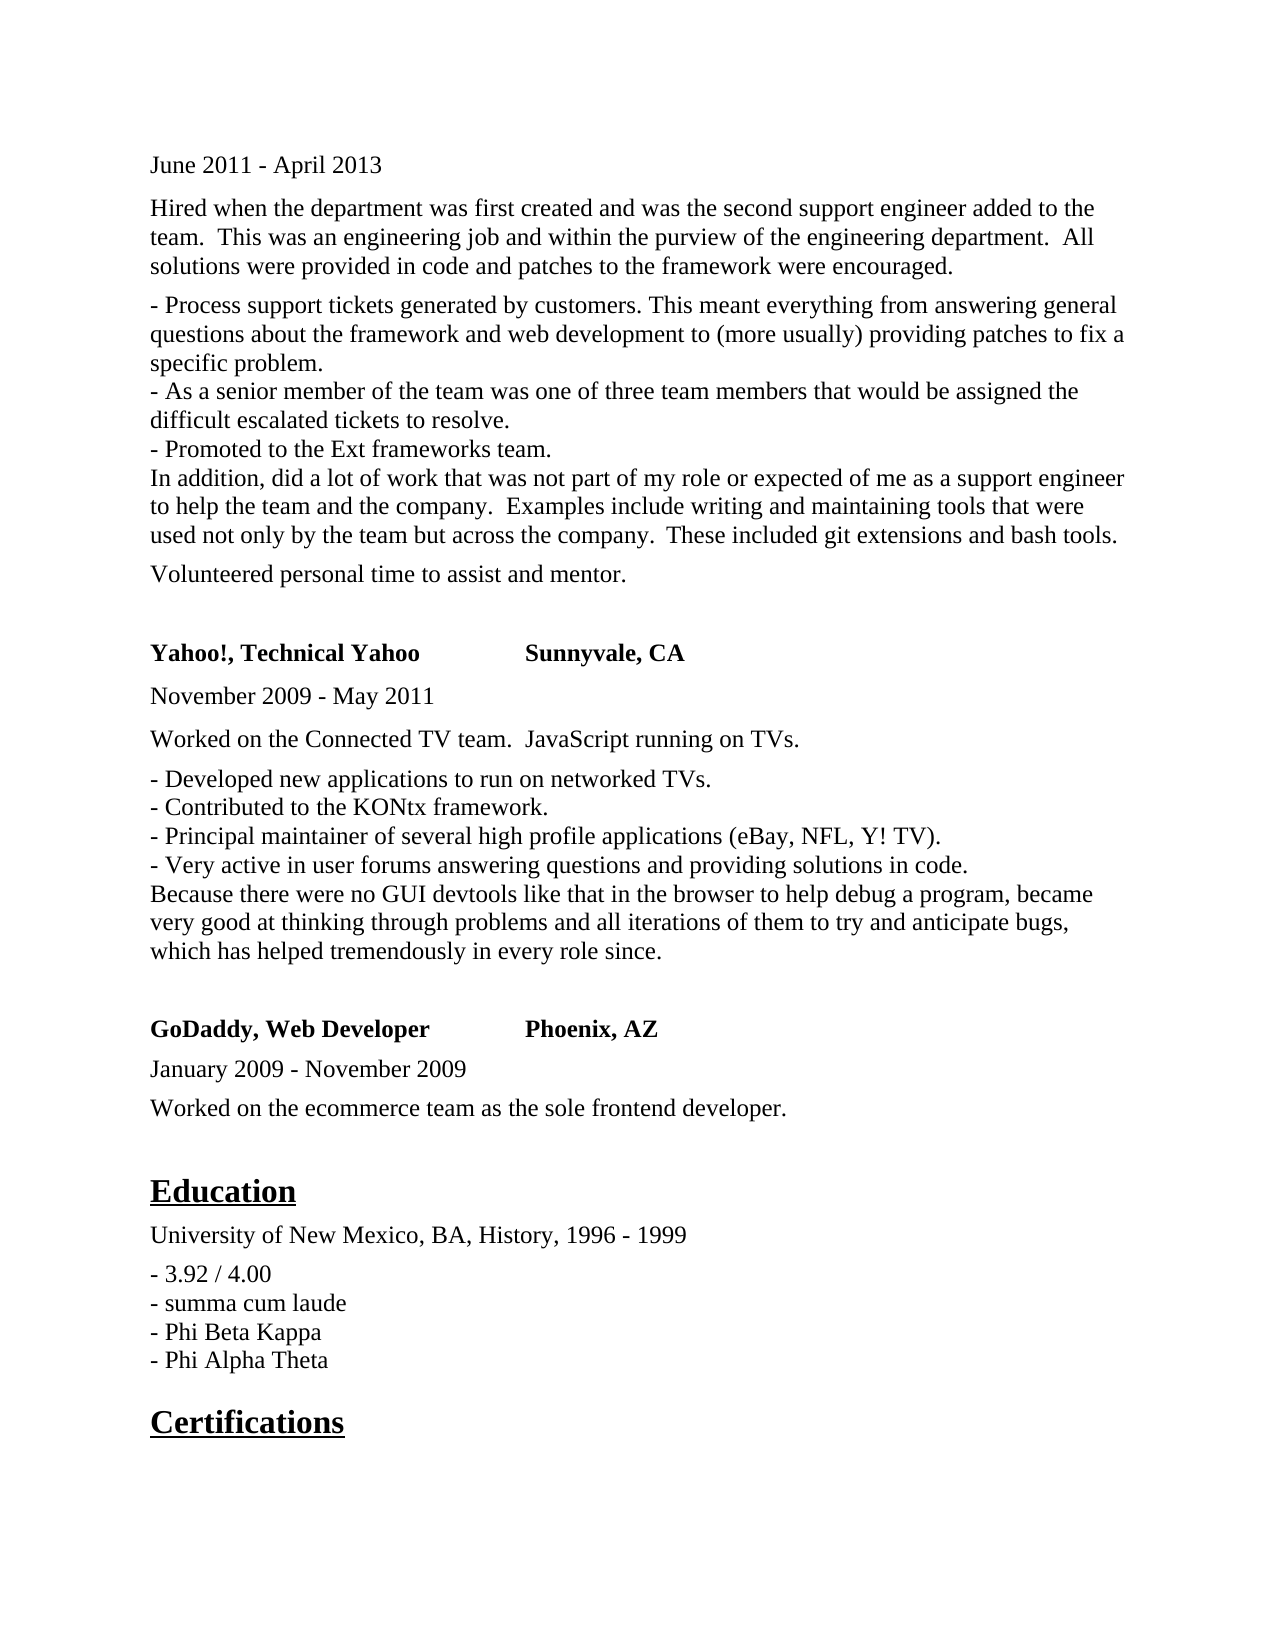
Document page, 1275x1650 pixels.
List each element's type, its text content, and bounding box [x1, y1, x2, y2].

list - Principal maintainer of several high profile applications (eBay, NFL, Y! TV). [150, 821, 1125, 850]
list - Phi Beta Kappa [150, 1317, 1125, 1345]
list - 3.92 / 4.00 [150, 1259, 1125, 1288]
text GoDaddy, Web Developer Phoenix, AZ [150, 1014, 1125, 1043]
text Certifications [150, 1403, 1125, 1441]
list - Contributed to the KONtx framework. [150, 792, 1125, 821]
text November 2009 - May 2011 [150, 681, 1125, 710]
text Worked on the Connected TV team. JavaScript running on TVs. [150, 724, 1125, 753]
text Education [150, 1171, 1125, 1209]
text June 2011 - April 2013 [150, 150, 1125, 179]
text Volunteered personal time to assist and mentor. [150, 559, 1125, 588]
text Worked on the ecommerce team as the sole frontend developer. [150, 1093, 1125, 1122]
text Hired when the department was first created and was the second support engineer added to the team. This was an engineering job and within the purview of the engineering department. All solutions were provided in code and patches to the framework were encouraged. [150, 193, 1125, 280]
list - Process support tickets generated by customers. This meant everything from answering general questions about the framework and web development to (more usually) providing patches to fix a specific problem. [150, 290, 1125, 376]
list - summa cum laude [150, 1288, 1125, 1317]
text Yahoo!, Technical Yahoo Sunnyvale, CA [150, 638, 1125, 666]
text In addition, did a lot of work that was not part of my role or expected of me as a support engineer to help the team and the company. Examples include writing and maintaining tools that were used not only by the team but across the company. These included git extensions and bash tools. [150, 463, 1125, 549]
list - Developed new applications to run on networked TVs. [150, 764, 1125, 792]
list - Phi Alpha Theta [150, 1345, 1125, 1374]
list - Promoted to the Ext frameworks team. [150, 434, 1125, 463]
text University of New Mexico, BA, History, 1996 - 1999 [150, 1220, 1125, 1249]
list - Very active in user forums answering questions and providing solutions in code. [150, 850, 1125, 879]
text Because there were no GUI devtools like that in the browser to help debug a program, became very good at thinking through problems and all iterations of them to try and anticipate bugs, which has helped tremendously in every role since. [150, 879, 1125, 965]
text January 2009 - November 2009 [150, 1054, 1125, 1082]
list - As a senior member of the team was one of three team members that would be assigned the difficult escalated tickets to resolve. [150, 376, 1125, 434]
